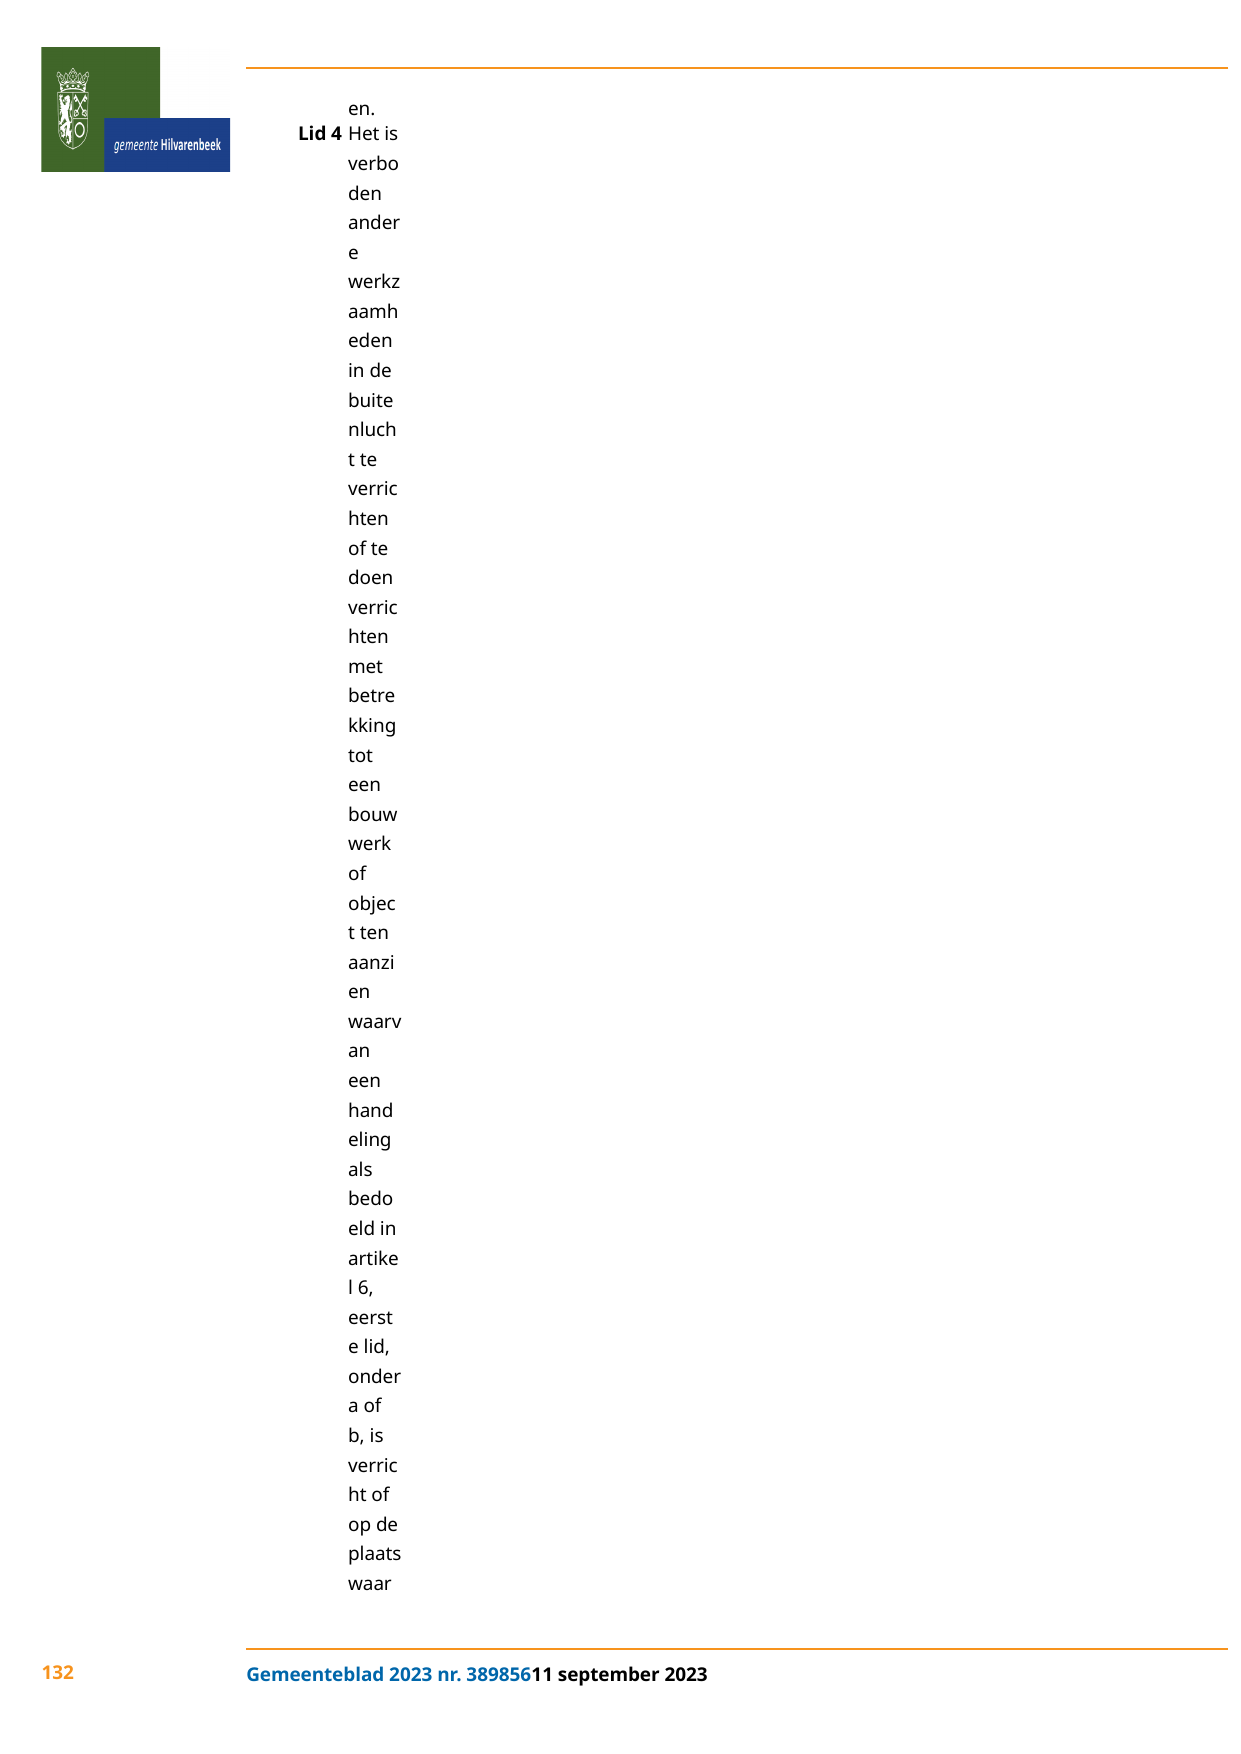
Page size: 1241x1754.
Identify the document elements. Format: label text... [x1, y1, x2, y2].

table_cell en. [348, 95, 402, 121]
table_cell [902, 95, 952, 121]
table_cell Lid 4 [298, 121, 348, 1596]
table_cell [702, 95, 802, 121]
table_cell [248, 95, 298, 121]
table_cell [248, 121, 298, 1596]
table_cell [952, 121, 1102, 1596]
table_cell [298, 95, 348, 121]
table_cell [652, 121, 702, 1596]
picture [41, 47, 231, 172]
table_cell [802, 95, 902, 121]
table_cell [952, 95, 1102, 121]
table_cell [652, 95, 702, 121]
table_cell [802, 121, 902, 1596]
table_cell Het is verboden andere werkzaamheden in de buitenlucht te verrichten of te doen verrichten met betrekking tot een bouwwerk of object ten aanzien waarvan een handeling als bedoeld in artikel 6, eerste lid, onder a of b, is verricht of op de plaats waar [348, 121, 402, 1596]
table_cell [702, 121, 802, 1596]
table_cell [402, 121, 552, 1596]
table_cell [902, 121, 952, 1596]
table_cell [552, 95, 652, 121]
table_cell [402, 95, 552, 121]
table_cell [552, 121, 652, 1596]
